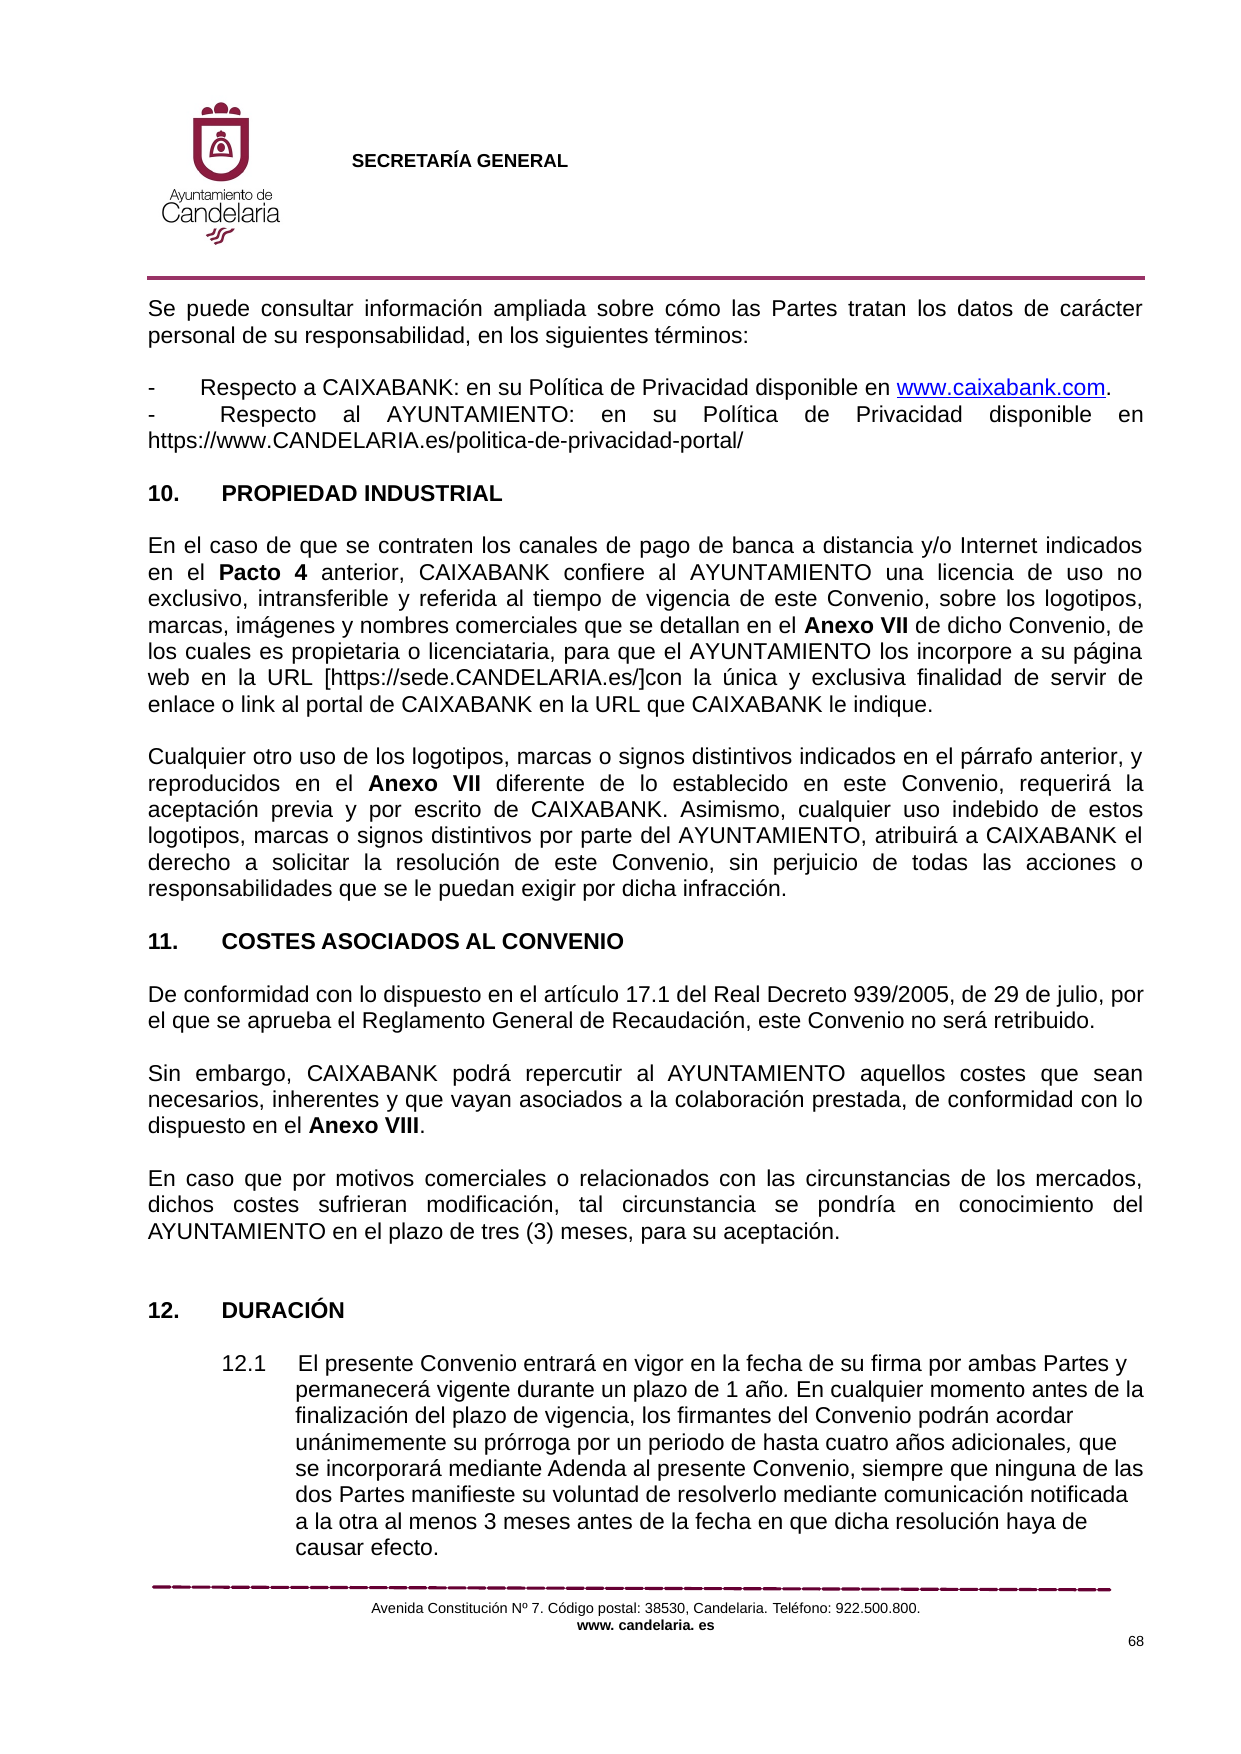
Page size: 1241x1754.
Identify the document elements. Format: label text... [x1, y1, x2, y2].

text 12.1 El presente Convenio entrará en vigor en la fecha de su firma por ambas Partes y permanecerá vigente durante un plazo de 1 año. En cualquier momento antes de la finalización del plazo de vigencia, los firmantes del Convenio podrán acordar unánimemente su prórroga por un periodo de hasta cuatro años adicionales, que se incorporará mediante Adenda al presente Convenio, siempre que ninguna de las dos Partes manifieste su voluntad de resolverlo mediante comunicación notificada a la otra al menos 3 meses antes de la fecha en que dicha resolución haya de causar efecto. [221, 1349, 1144, 1560]
text En caso que por motivos comerciales o relacionados con las circunstancias de los mercados, dichos costes sufrieran modificación, tal circunstancia se pondría en conocimiento del AYUNTAMIENTO en el plazo de tres (3) meses, para su aceptación. [148, 1165, 1144, 1244]
text 10. PROPIEDAD INDUSTRIAL [148, 480, 1144, 506]
text - Respecto al AYUNTAMIENTO: en su Política de Privacidad disponible en https://www.CANDELARIA.es/politica-de-privacidad-portal/ [148, 401, 1144, 453]
text 12. DURACIÓN [148, 1297, 1144, 1323]
text - Respecto a CAIXABANK: en su Política de Privacidad disponible en www.caixabank.com. [148, 374, 1144, 401]
text 11. COSTES ASOCIADOS AL CONVENIO [148, 928, 1144, 954]
text De conformidad con lo dispuesto en el artículo 17.1 del Real Decreto 939/2005, de 29 de julio, por el que se aprueba el Reglamento General de Recaudación, este Convenio no será retribuido. [148, 981, 1144, 1033]
text Cualquier otro uso de los logotipos, marcas o signos distintivos indicados en el párrafo anterior, y reproducidos en el Anexo VII diferente de lo establecido en este Convenio, requerirá la aceptación previa y por escrito de CAIXABANK. Asimismo, cualquier uso indebido de estos logotipos, marcas o signos distintivos por parte del AYUNTAMIENTO, atribuirá a CAIXABANK el derecho a solicitar la resolución de este Convenio, sin perjuicio de todas las acciones o responsabilidades que se le puedan exigir por dicha infracción. [148, 743, 1144, 901]
text En el caso de que se contraten los canales de pago de banca a distancia y/o Internet indicados en el Pacto 4 anterior, CAIXABANK confiere al AYUNTAMIENTO una licencia de uso no exclusivo, intransferible y referida al tiempo de vigencia de este Convenio, sobre los logotipos, marcas, imágenes y nombres comerciales que se detallan en el Anexo VII de dicho Convenio, de los cuales es propietaria o licenciataria, para que el AYUNTAMIENTO los incorpore a su página web en la URL [https://sede.CANDELARIA.es/]con la única y exclusiva finalidad de servir de enlace o link al portal de CAIXABANK en la URL que CAIXABANK le indique. [148, 532, 1144, 717]
text Se puede consultar información ampliada sobre cómo las Partes tratan los datos de carácter personal de su responsabilidad, en los siguientes términos: [148, 295, 1144, 348]
text Sin embargo, CAIXABANK podrá repercutir al AYUNTAMIENTO aquellos costes que sean necesarios, inherentes y que vayan asociados a la colaboración prestada, de conformidad con lo dispuesto en el Anexo VIII. [148, 1059, 1144, 1139]
